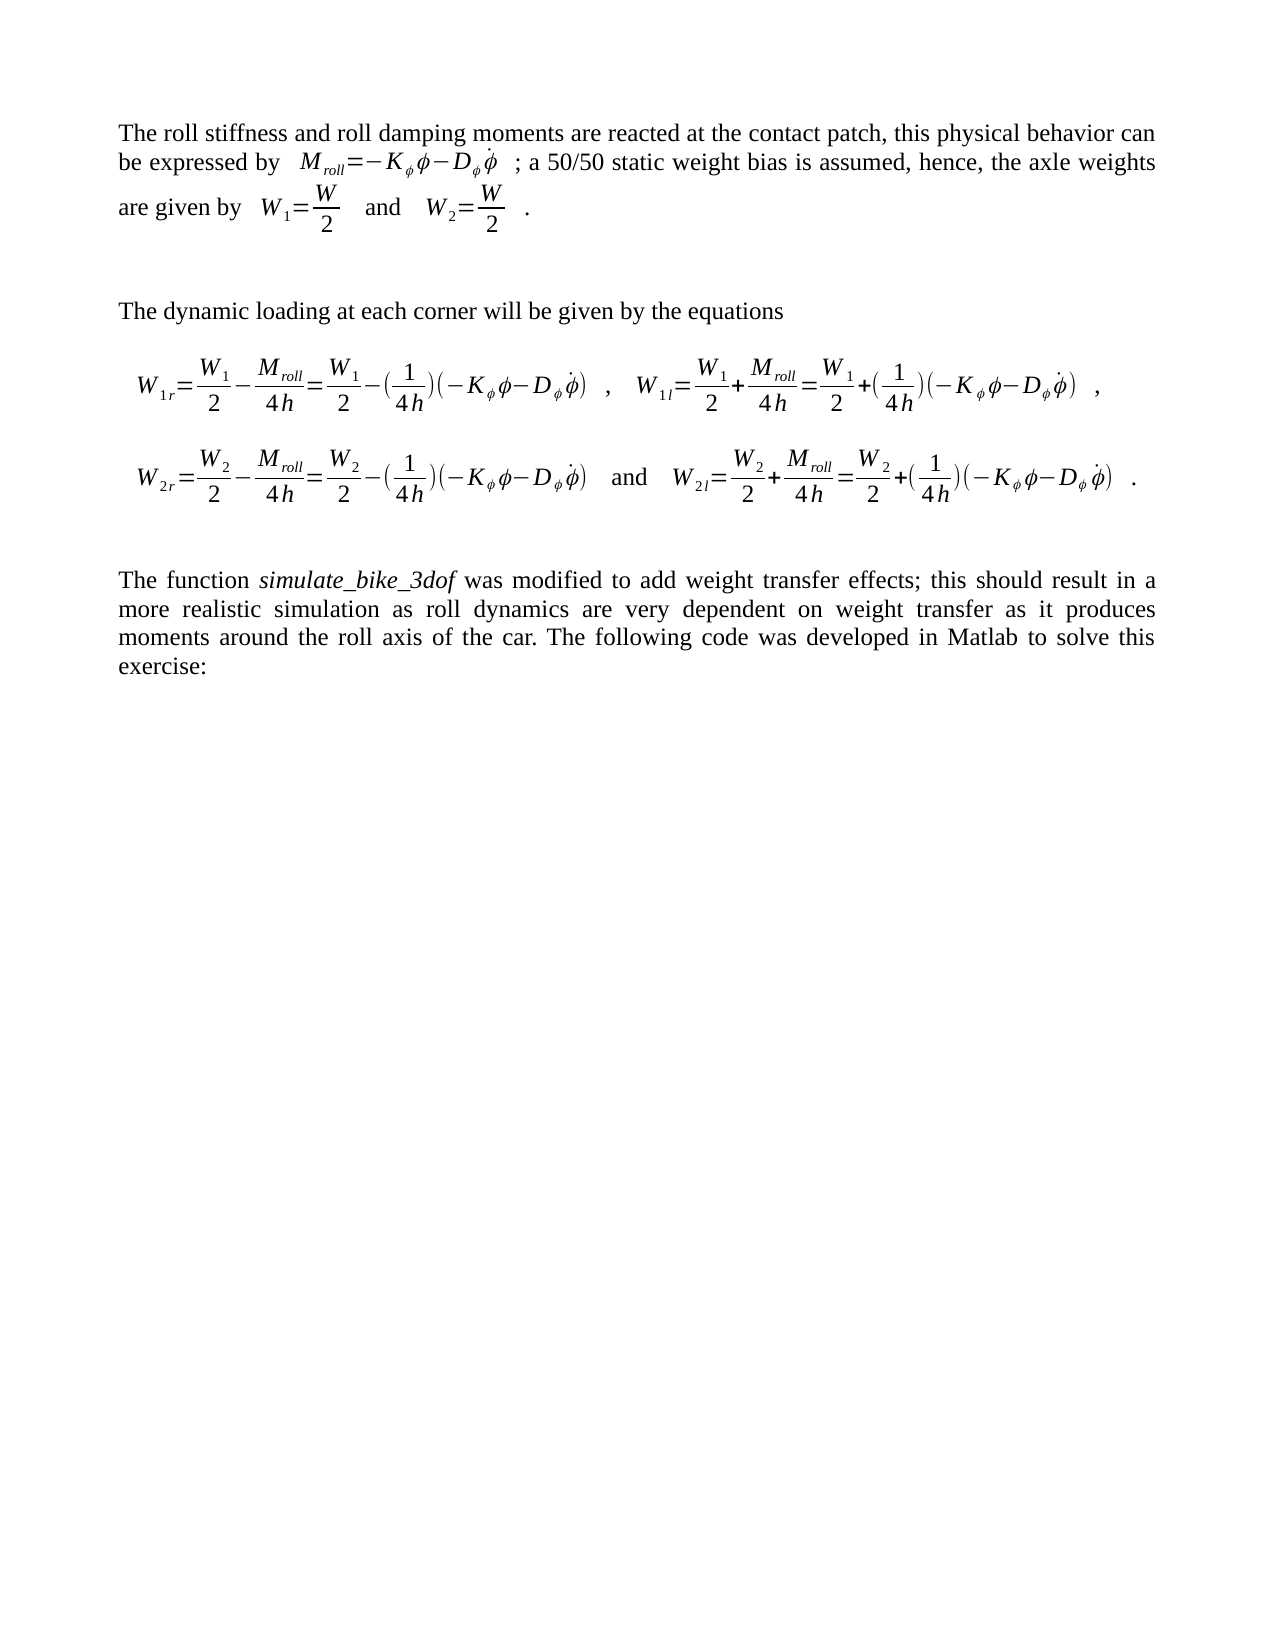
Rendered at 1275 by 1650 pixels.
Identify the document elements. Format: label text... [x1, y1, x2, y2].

text and . [118, 445, 1157, 507]
text , , [118, 353, 1157, 416]
text The function simulate_bike_3dof was modified to add weight transfer effects; this should result in a more realistic simulation as roll dynamics are very dependent on weight transfer as it produces moments around the roll axis of the car. The following code was developed in Matlab to solve this exercise: [118, 565, 1157, 680]
text The dynamic loading at each corner will be given by the equations [118, 296, 1157, 324]
text The roll stiffness and roll damping moments are reacted at the contact patch, this physical behavior can be expressed by; a 50/50 static weight bias is assumed, hence, the axle weights are given by and . [118, 118, 1157, 238]
